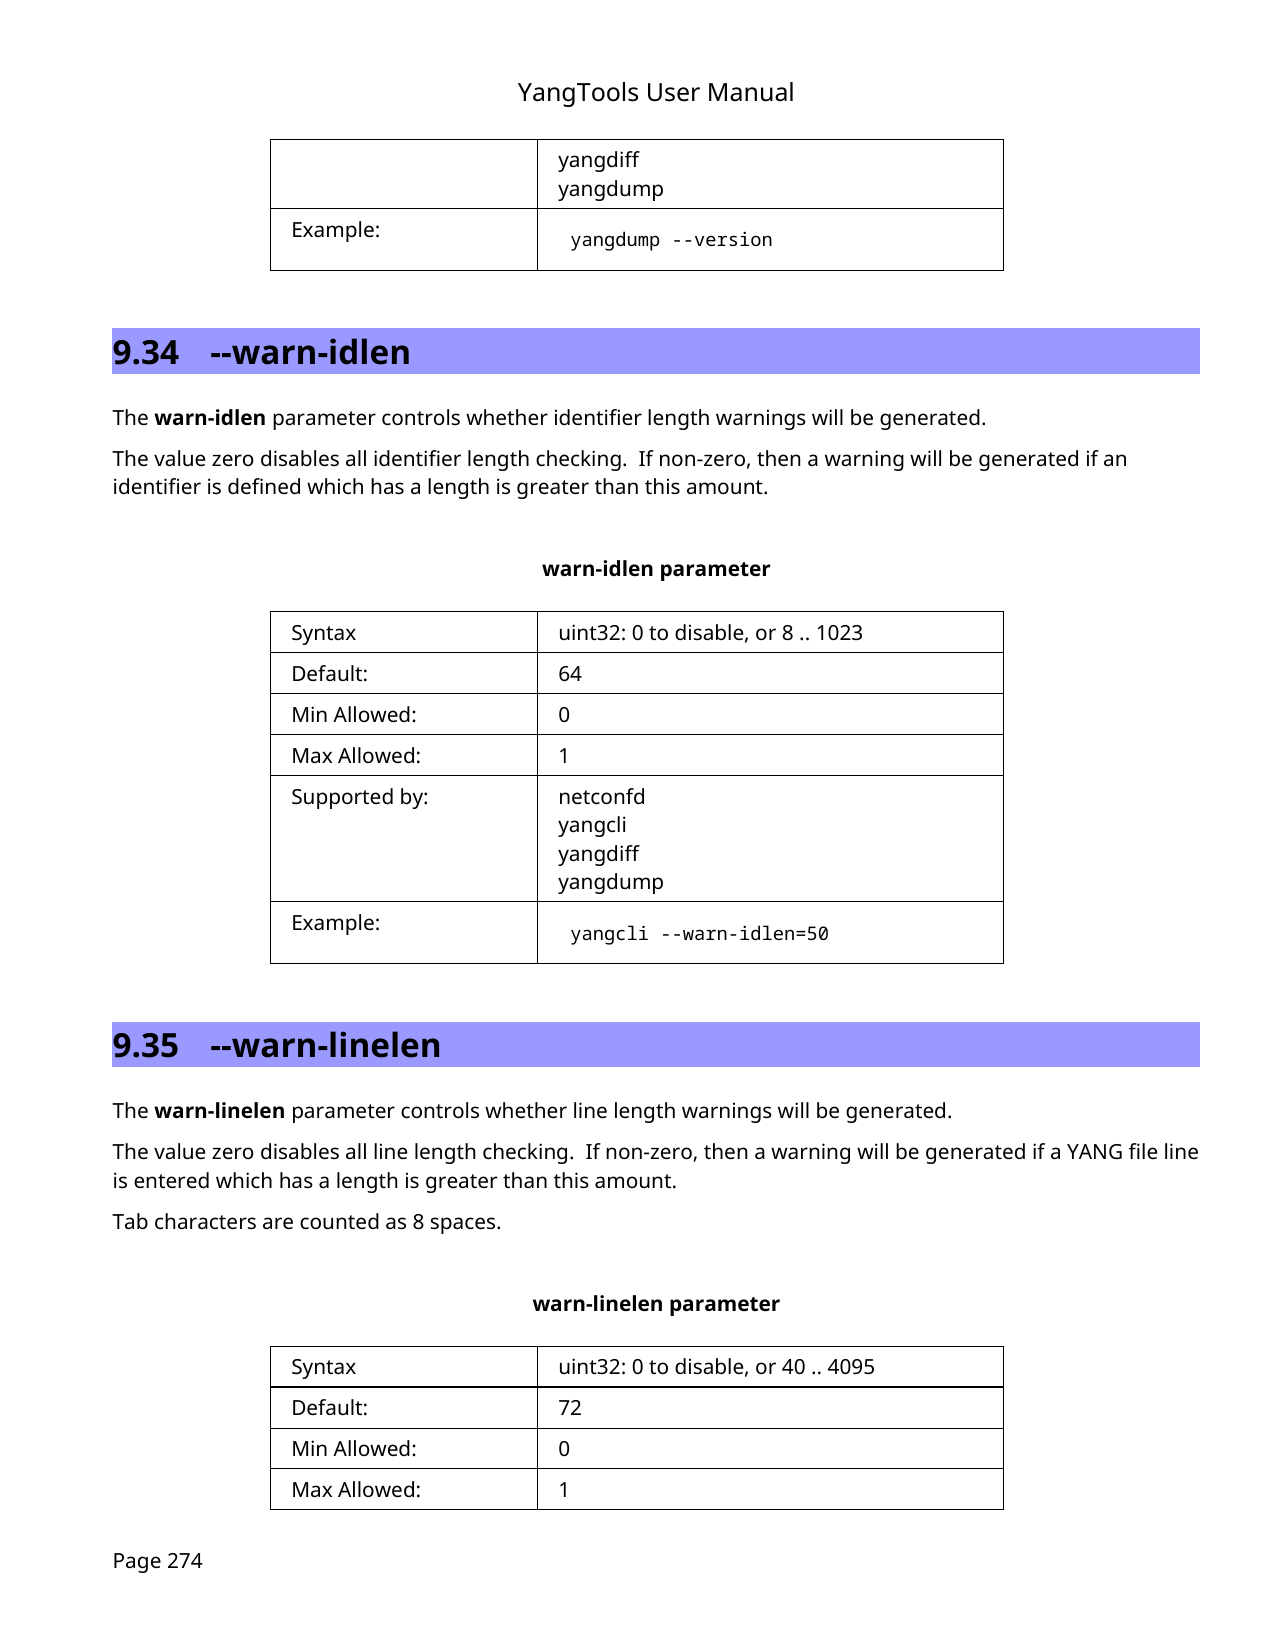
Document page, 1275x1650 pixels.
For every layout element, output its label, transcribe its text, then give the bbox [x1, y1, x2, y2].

subtitle --warn-idlen [112, 328, 1200, 374]
subtitle warn-idlen parameter [127, 554, 1185, 583]
subtitle --warn-linelen [112, 1022, 1200, 1067]
table_cell Max Allowed: [271, 735, 537, 775]
table_cell Example: [271, 209, 537, 270]
table_cell Default: [271, 1388, 537, 1427]
table_cell 0 [538, 1429, 1003, 1468]
table_cell yangcli --warn-idlen=50 [538, 902, 1003, 963]
table_cell 72 [538, 1388, 1003, 1427]
table_cell Supported by: [271, 776, 537, 901]
table_cell Example: [271, 902, 537, 963]
text The value zero disables all identifier length checking. If non-zero, then a warning will be generated if an identifier is defined which has a length is greater than this amount. [112, 444, 1200, 501]
table_cell Default: [271, 653, 537, 693]
table_cell 64 [538, 653, 1003, 693]
text Tab characters are counted as 8 spaces. [112, 1207, 1200, 1235]
table_header Syntax [271, 1347, 537, 1386]
table_header uint32: 0 to disable, or 40 .. 4095 [538, 1347, 1003, 1386]
table_cell [271, 140, 537, 208]
table_header uint32: 0 to disable, or 8 .. 1023 [538, 612, 1003, 652]
table_cell netconfd yangcli yangdiff yangdump [538, 776, 1003, 901]
table_cell 0 [538, 694, 1003, 734]
table_header Syntax [271, 612, 537, 652]
table_cell Min Allowed: [271, 1429, 537, 1468]
table_cell 1 [538, 735, 1003, 775]
text The warn-idlen parameter controls whether identifier length warnings will be generated. [112, 403, 1200, 432]
table_cell Min Allowed: [271, 694, 537, 734]
table_cell yangdump --version [538, 209, 1003, 270]
table_cell Max Allowed: [271, 1469, 537, 1509]
table_cell yangdiff yangdump [538, 140, 1003, 208]
subtitle warn-linelen parameter [127, 1289, 1185, 1317]
text The warn-linelen parameter controls whether line length warnings will be generated. [112, 1096, 1200, 1125]
table_cell 1 [538, 1469, 1003, 1509]
text The value zero disables all line length checking. If non-zero, then a warning will be generated if a YANG file line is entered which has a length is greater than this amount. [112, 1137, 1200, 1194]
